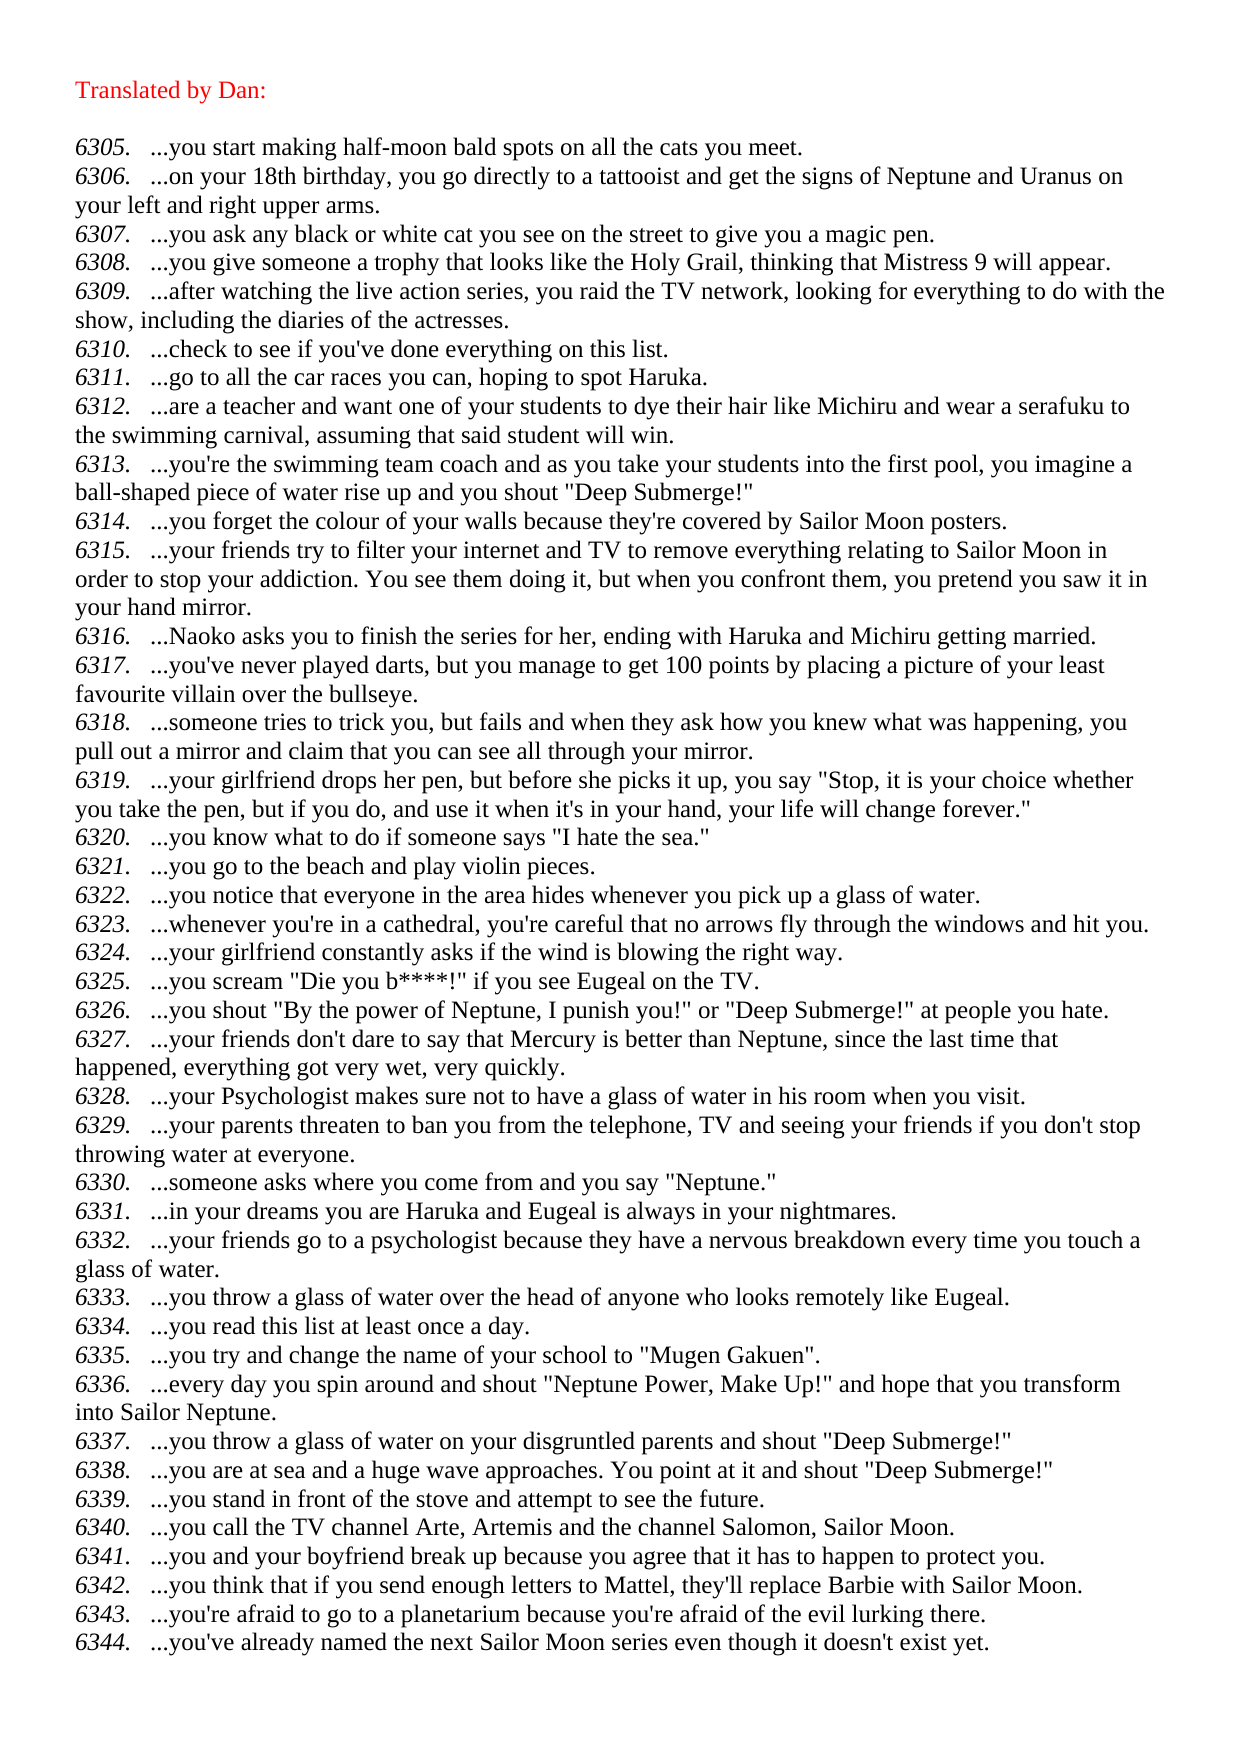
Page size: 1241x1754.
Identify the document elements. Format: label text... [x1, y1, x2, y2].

list ...you stand in front of the stove and attempt to see the future. [75, 1484, 1165, 1512]
list ...your Psychologist makes sure not to have a glass of water in his room when you visit. [75, 1081, 1165, 1110]
list ...are a teacher and want one of your students to dye their hair like Michiru and wear a serafuku to the swimming carnival, assuming that said student will win. [75, 391, 1165, 449]
list ...you read this list at least once a day. [75, 1311, 1165, 1340]
list ...you scream "Die you b****!" if you see Eugeal on the TV. [75, 966, 1165, 995]
list ...you've already named the next Sailor Moon series even though it doesn't exist yet. [75, 1627, 1165, 1656]
list ...you throw a glass of water over the head of anyone who looks remotely like Eugeal. [75, 1282, 1165, 1311]
text Translated by Dan: [75, 75, 1165, 104]
list ...you throw a glass of water on your disgruntled parents and shout "Deep Submerge!" [75, 1426, 1165, 1455]
list ...your friends don't dare to say that Mercury is better than Neptune, since the last time that happened, everything got very wet, very quickly. [75, 1024, 1165, 1081]
list ...you shout "By the power of Neptune, I punish you!" or "Deep Submerge!" at people you hate. [75, 995, 1165, 1024]
list ...you go to the beach and play violin pieces. [75, 851, 1165, 880]
list ...after watching the live action series, you raid the TV network, looking for everything to do with the show, including the diaries of the actresses. [75, 276, 1165, 334]
list ...you're the swimming team coach and as you take your students into the first pool, you imagine a ball-shaped piece of water rise up and you shout "Deep Submerge!" [75, 449, 1165, 506]
list ...on your 18th birthday, you go directly to a tattooist and get the signs of Neptune and Uranus on your left and right upper arms. [75, 161, 1165, 219]
list ...you forget the colour of your walls because they're covered by Sailor Moon posters. [75, 506, 1165, 535]
list ...you start making half-moon bald spots on all the cats you meet. [75, 132, 1165, 161]
list ...Naoko asks you to finish the series for her, ending with Haruka and Michiru getting married. [75, 621, 1165, 650]
list ...you know what to do if someone says "I hate the sea." [75, 822, 1165, 851]
list ...you notice that everyone in the area hides whenever you pick up a glass of water. [75, 880, 1165, 909]
list ...you call the TV channel Arte, Artemis and the channel Salomon, Sailor Moon. [75, 1512, 1165, 1541]
list ...your girlfriend constantly asks if the wind is blowing the right way. [75, 937, 1165, 966]
list ...your girlfriend drops her pen, but before she picks it up, you say "Stop, it is your choice whether you take the pen, but if you do, and use it when it's in your hand, your life will change forever." [75, 765, 1165, 822]
list ...you try and change the name of your school to "Mugen Gakuen". [75, 1340, 1165, 1369]
list ...your parents threaten to ban you from the telephone, TV and seeing your friends if you don't stop throwing water at everyone. [75, 1110, 1165, 1167]
list ...you are at sea and a huge wave approaches. You point at it and shout "Deep Submerge!" [75, 1455, 1165, 1484]
list ...every day you spin around and shout "Neptune Power, Make Up!" and hope that you transform into Sailor Neptune. [75, 1369, 1165, 1426]
list ...in your dreams you are Haruka and Eugeal is always in your nightmares. [75, 1196, 1165, 1225]
list ...you're afraid to go to a planetarium because you're afraid of the evil lurking there. [75, 1599, 1165, 1627]
list ...you give someone a trophy that looks like the Holy Grail, thinking that Mistress 9 will appear. [75, 247, 1165, 276]
list ...you ask any black or white cat you see on the street to give you a magic pen. [75, 219, 1165, 247]
list ...go to all the car races you can, hoping to spot Haruka. [75, 362, 1165, 391]
list ...check to see if you've done everything on this list. [75, 334, 1165, 362]
list ...you and your boyfriend break up because you agree that it has to happen to protect you. [75, 1541, 1165, 1570]
list ...you've never played darts, but you manage to get 100 points by placing a picture of your least favourite villain over the bullseye. [75, 650, 1165, 707]
list ...your friends go to a psychologist because they have a nervous breakdown every time you touch a glass of water. [75, 1225, 1165, 1282]
list ...whenever you're in a cathedral, you're careful that no arrows fly through the windows and hit you. [75, 909, 1165, 937]
list ...your friends try to filter your internet and TV to remove everything relating to Sailor Moon in order to stop your addiction. You see them doing it, but when you confront them, you pretend you saw it in your hand mirror. [75, 535, 1165, 621]
list ...someone tries to trick you, but fails and when they ask how you knew what was happening, you pull out a mirror and claim that you can see all through your mirror. [75, 707, 1165, 765]
list ...someone asks where you come from and you say "Neptune." [75, 1167, 1165, 1196]
list ...you think that if you send enough letters to Mattel, they'll replace Barbie with Sailor Moon. [75, 1570, 1165, 1599]
